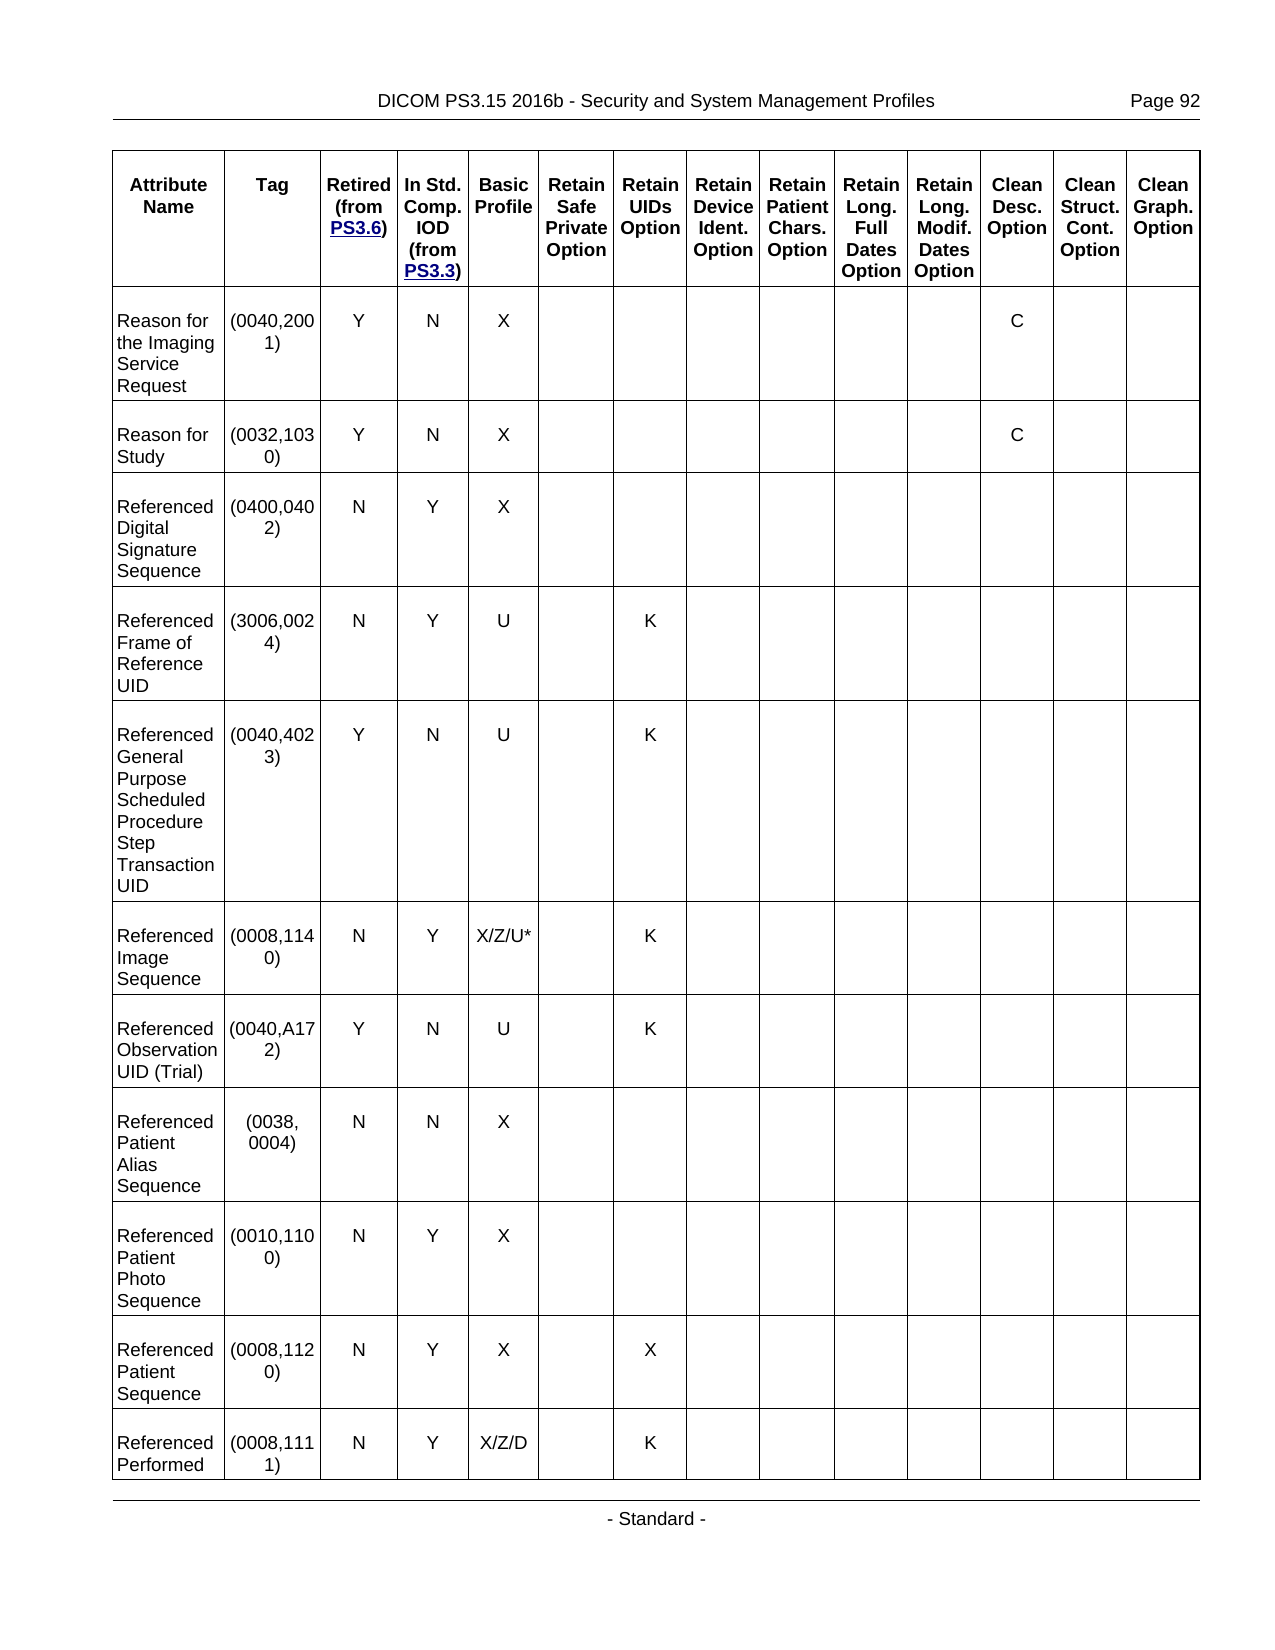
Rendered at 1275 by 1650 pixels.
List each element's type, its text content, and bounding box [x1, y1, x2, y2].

table_cell [1127, 995, 1199, 1087]
table_cell [760, 1316, 834, 1408]
table_cell N [398, 401, 468, 472]
table_cell (0008,1120) [225, 1316, 320, 1408]
table_cell Y [321, 701, 397, 901]
table_cell (0040,A172) [225, 995, 320, 1087]
table_cell Referenced Patient Alias Sequence [113, 1088, 224, 1201]
table_cell Referenced Patient Sequence [113, 1316, 224, 1408]
table_cell (0040,2001) [225, 287, 320, 400]
table_cell X [469, 1316, 538, 1408]
table_cell U [469, 995, 538, 1087]
table_cell [1054, 587, 1126, 700]
table_cell Y [398, 473, 468, 586]
table_cell [835, 1202, 907, 1315]
table_cell [539, 1409, 613, 1479]
table_cell [687, 587, 759, 700]
table_cell [981, 473, 1053, 586]
table_cell Y [398, 1409, 468, 1479]
table_cell [760, 287, 834, 400]
table_cell [981, 1088, 1053, 1201]
table_cell [539, 1316, 613, 1408]
table_cell [1127, 1409, 1199, 1479]
table_header Clean Graph. Option [1127, 151, 1199, 286]
table_cell [687, 1316, 759, 1408]
table_cell Referenced Image Sequence [113, 902, 224, 994]
table_cell [908, 1088, 980, 1201]
table_cell [539, 1202, 613, 1315]
table_cell K [614, 1409, 686, 1479]
table_cell [687, 1409, 759, 1479]
table_cell N [398, 287, 468, 400]
table_cell X [469, 473, 538, 586]
table_cell [908, 287, 980, 400]
table_cell [539, 701, 613, 901]
table_cell (0040,4023) [225, 701, 320, 901]
table_cell [760, 1088, 834, 1201]
table_cell Referenced General Purpose Scheduled Procedure Step Transaction UID [113, 701, 224, 901]
table_cell Y [321, 287, 397, 400]
table_cell K [614, 587, 686, 700]
table_cell [1054, 902, 1126, 994]
table_cell N [398, 1088, 468, 1201]
table_cell Referenced Observation UID (Trial) [113, 995, 224, 1087]
table_cell [539, 401, 613, 472]
table_cell [835, 587, 907, 700]
table_cell K [614, 701, 686, 901]
table_header Retain Patient Chars. Option [760, 151, 834, 286]
table_cell [835, 1316, 907, 1408]
table_cell [1127, 701, 1199, 901]
table_cell X [469, 1088, 538, 1201]
table_cell [539, 1088, 613, 1201]
table_cell [539, 587, 613, 700]
table_header Retired (from PS3.6) [321, 151, 397, 286]
table_cell [1054, 1088, 1126, 1201]
table_cell [981, 587, 1053, 700]
table_cell [835, 401, 907, 472]
table_cell N [321, 902, 397, 994]
table_cell [687, 287, 759, 400]
table_cell (0038, 0004) [225, 1088, 320, 1201]
table_cell [1054, 701, 1126, 901]
table_cell [687, 1088, 759, 1201]
table_header Tag [225, 151, 320, 286]
table_cell [835, 1088, 907, 1201]
table_cell [835, 995, 907, 1087]
table_cell [981, 1316, 1053, 1408]
table_cell K [614, 995, 686, 1087]
table_header Retain Safe Private Option [539, 151, 613, 286]
table_cell [981, 1409, 1053, 1479]
table_cell [614, 473, 686, 586]
table_cell Reason for Study [113, 401, 224, 472]
table_cell Y [398, 902, 468, 994]
table_header Attribute Name [113, 151, 224, 286]
table_cell [1127, 902, 1199, 994]
table_cell [539, 287, 613, 400]
table_cell [1054, 1316, 1126, 1408]
table_cell [981, 995, 1053, 1087]
table_cell [835, 473, 907, 586]
table_cell [1054, 995, 1126, 1087]
table_cell N [321, 1409, 397, 1479]
table_header Clean Desc. Option [981, 151, 1053, 286]
table_cell Y [398, 587, 468, 700]
table_cell [539, 473, 613, 586]
table_cell Referenced Patient Photo Sequence [113, 1202, 224, 1315]
table_cell X/Z/U* [469, 902, 538, 994]
table_cell (0008,1140) [225, 902, 320, 994]
table_cell K [614, 902, 686, 994]
table_cell [835, 701, 907, 901]
table_cell X [614, 1316, 686, 1408]
table_cell [687, 473, 759, 586]
table_cell [908, 902, 980, 994]
table_cell Referenced Frame of Reference UID [113, 587, 224, 700]
table_cell [687, 995, 759, 1087]
table_cell [539, 902, 613, 994]
table_cell C [981, 287, 1053, 400]
table_cell N [321, 1316, 397, 1408]
table_cell [687, 701, 759, 901]
table_cell (0008,1111) [225, 1409, 320, 1479]
table_cell [760, 701, 834, 901]
table_cell N [398, 995, 468, 1087]
table_cell N [321, 473, 397, 586]
table_cell [760, 401, 834, 472]
table_cell [1127, 587, 1199, 700]
table_cell N [398, 701, 468, 901]
table_cell [908, 587, 980, 700]
table_header Retain UIDs Option [614, 151, 686, 286]
table_cell [760, 1202, 834, 1315]
table_cell [908, 995, 980, 1087]
table_cell [835, 287, 907, 400]
table_cell [760, 1409, 834, 1479]
table_cell X [469, 1202, 538, 1315]
table_cell Referenced Digital Signature Sequence [113, 473, 224, 586]
table_cell U [469, 587, 538, 700]
table_cell X [469, 401, 538, 472]
table_cell [760, 473, 834, 586]
table_cell [1127, 401, 1199, 472]
table_cell N [321, 1088, 397, 1201]
table_cell [1127, 287, 1199, 400]
table_cell [908, 401, 980, 472]
table_cell [687, 401, 759, 472]
table_header Retain Long. Modif. Dates Option [908, 151, 980, 286]
table_cell Referenced Performed [113, 1409, 224, 1479]
table_cell [614, 401, 686, 472]
table_cell U [469, 701, 538, 901]
table_cell (0010,1100) [225, 1202, 320, 1315]
table_cell Y [398, 1202, 468, 1315]
table_header Clean Struct. Cont. Option [1054, 151, 1126, 286]
table_cell [981, 902, 1053, 994]
table_cell [1127, 473, 1199, 586]
table_cell [614, 1202, 686, 1315]
table_cell Reason for the Imaging Service Request [113, 287, 224, 400]
table_cell [760, 587, 834, 700]
table_cell [687, 902, 759, 994]
table_cell [908, 1202, 980, 1315]
table_cell N [321, 1202, 397, 1315]
table_cell [760, 902, 834, 994]
table_cell Y [321, 401, 397, 472]
table_cell [1127, 1088, 1199, 1201]
table_cell [1054, 1409, 1126, 1479]
table_cell [760, 995, 834, 1087]
table_cell (3006,0024) [225, 587, 320, 700]
table_cell (0400,0402) [225, 473, 320, 586]
table_cell [1054, 473, 1126, 586]
table_cell [835, 1409, 907, 1479]
table_cell (0032,1030) [225, 401, 320, 472]
table_cell [981, 1202, 1053, 1315]
table_cell [1054, 1202, 1126, 1315]
table_header Retain Long. Full Dates Option [835, 151, 907, 286]
table_cell X [469, 287, 538, 400]
table_cell [835, 902, 907, 994]
table_header In Std. Comp. IOD (from PS3.3) [398, 151, 468, 286]
table_cell [539, 995, 613, 1087]
table_cell [1054, 401, 1126, 472]
table_cell [908, 1316, 980, 1408]
table_header Basic Profile [469, 151, 538, 286]
table_cell [614, 1088, 686, 1201]
table_cell X/Z/D [469, 1409, 538, 1479]
table_cell [981, 701, 1053, 901]
table_cell [908, 1409, 980, 1479]
table_cell [1127, 1202, 1199, 1315]
table_header Retain Device Ident. Option [687, 151, 759, 286]
table_cell [1127, 1316, 1199, 1408]
table_cell Y [398, 1316, 468, 1408]
table_cell [908, 473, 980, 586]
table_cell [687, 1202, 759, 1315]
table_cell [1054, 287, 1126, 400]
table_cell [908, 701, 980, 901]
table_cell [614, 287, 686, 400]
table_cell Y [321, 995, 397, 1087]
table_cell C [981, 401, 1053, 472]
table_cell N [321, 587, 397, 700]
